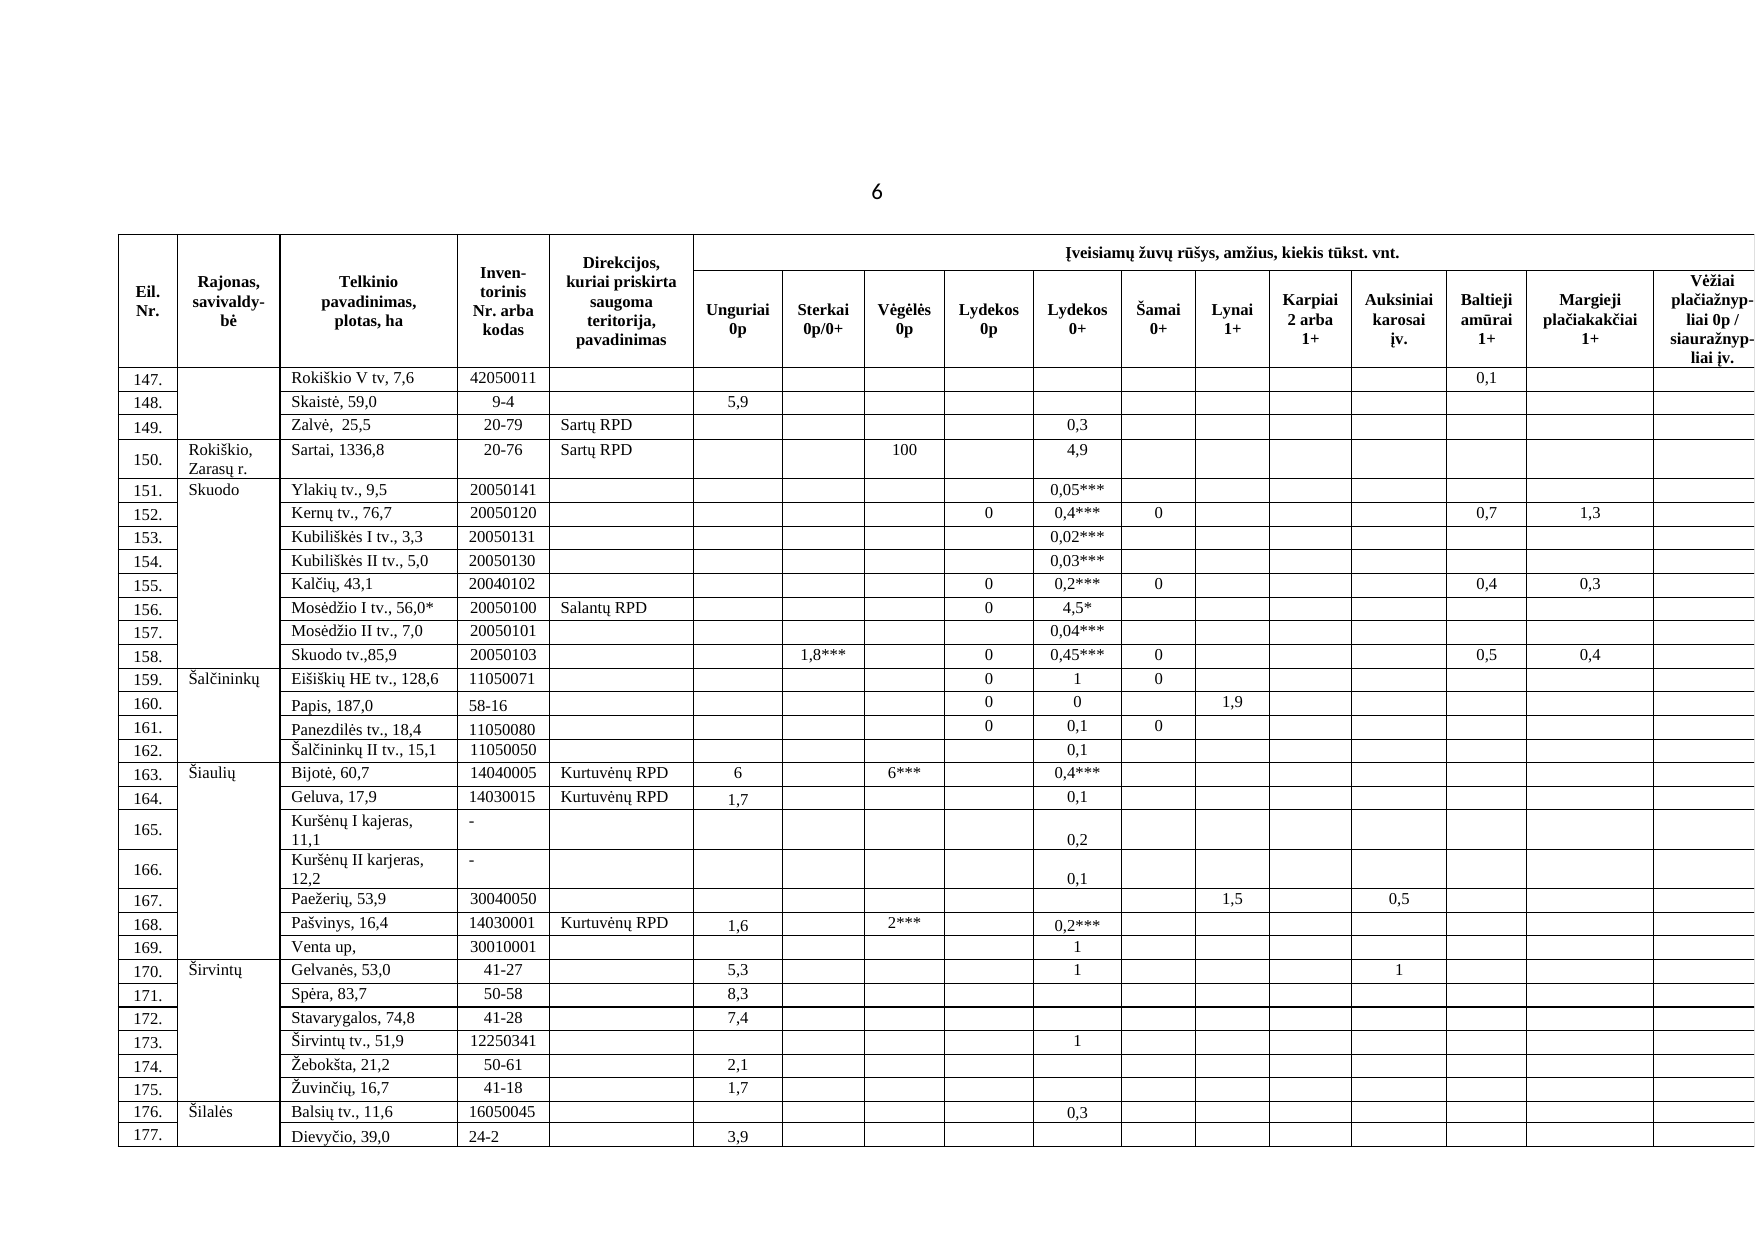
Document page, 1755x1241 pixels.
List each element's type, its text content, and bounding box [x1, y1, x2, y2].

table_cell [783, 368, 864, 391]
table_cell [1447, 692, 1526, 715]
table_cell 1,7 [694, 787, 782, 809]
table_cell [694, 527, 782, 549]
table_cell 161. [119, 716, 177, 738]
table_cell 0 [694, 368, 782, 391]
table_cell [1122, 1031, 1195, 1054]
table_cell [945, 621, 1033, 644]
table_cell 0 [1196, 850, 1269, 888]
table_cell 6*** [865, 763, 944, 786]
table_cell 3,9 [694, 1123, 782, 1146]
table_cell [783, 960, 864, 983]
table_cell [178, 368, 279, 439]
table_cell [1527, 1008, 1653, 1030]
table_cell 0 [1122, 574, 1195, 597]
table_cell [1654, 368, 1754, 391]
table_cell 169. [119, 936, 177, 959]
table_cell [1527, 692, 1653, 715]
table_cell [550, 368, 693, 391]
table_cell 0 [945, 936, 1033, 959]
table_cell 0,03*** [1034, 550, 1121, 573]
table_cell 0 [945, 440, 1033, 478]
table_cell 0 [1196, 415, 1269, 439]
table_cell [1527, 392, 1653, 414]
table_cell [1447, 527, 1526, 549]
table_cell [1352, 936, 1446, 959]
table_cell [1527, 415, 1653, 439]
table_cell 0 [945, 716, 1033, 738]
table_cell 0 [1122, 645, 1195, 667]
table_header Direkcijos, kuriai priskirta saugoma teritorija, pavadinimas [550, 235, 693, 367]
table_cell 0,3 [1034, 1102, 1121, 1122]
table_cell [1447, 984, 1526, 1006]
table_cell [1122, 479, 1195, 502]
table_cell 0 [1122, 763, 1195, 786]
table_cell [1654, 984, 1754, 1006]
table_cell [1447, 1008, 1526, 1030]
table_cell 0 [1270, 1102, 1351, 1122]
table_cell Eišiškių HE tv., 128,6 [281, 669, 457, 691]
table_cell Skuodo tv.,85,9 [281, 645, 457, 667]
table_cell [1270, 1078, 1351, 1101]
table_cell 0 [945, 763, 1033, 786]
table_cell [550, 1078, 693, 1101]
table_cell Šalčininkų II tv., 15,1 [281, 740, 457, 762]
table_header Inven-torinis Nr. arba kodas [458, 235, 549, 367]
table_cell 1,9 [1196, 692, 1269, 715]
table_cell [865, 889, 944, 912]
table_cell 0 [1034, 889, 1121, 912]
table_cell Pašvinys, 16,4 [281, 913, 457, 935]
table_cell [1654, 740, 1754, 762]
table_cell 0 [945, 960, 1033, 983]
table_cell [1654, 692, 1754, 715]
table_cell [1352, 368, 1446, 391]
table_cell [865, 392, 944, 414]
table_cell 11050080 [458, 716, 549, 738]
table_cell [550, 574, 693, 597]
table_cell [865, 984, 944, 1006]
table_cell [1352, 645, 1446, 667]
table_cell [550, 550, 693, 573]
table_cell 30010001 [458, 936, 549, 959]
table_cell [1196, 1008, 1269, 1030]
table_cell [550, 889, 693, 912]
table_cell Unguriai 0p [694, 271, 782, 367]
table_cell 20040102 [458, 574, 549, 597]
table_cell [550, 1055, 693, 1077]
table_cell 0,3 [1034, 415, 1121, 439]
table_cell 171. [119, 984, 177, 1006]
table_cell [865, 960, 944, 983]
table_cell [865, 479, 944, 502]
table_cell 0 [1122, 740, 1195, 762]
table_cell [783, 1008, 864, 1030]
table_cell [1447, 889, 1526, 912]
table_cell Margieji plačiakakčiai 1+ [1527, 271, 1653, 367]
table_cell [1270, 527, 1351, 549]
table_cell [1352, 763, 1446, 786]
table_cell 0,4 [1447, 574, 1526, 597]
table_cell 150. [119, 440, 177, 478]
table_cell 16050045 [458, 1102, 549, 1122]
table_cell 0,1 [1034, 716, 1121, 738]
table_cell Kalčių, 43,1 [281, 574, 457, 597]
table_cell 0 [1447, 913, 1526, 935]
table_cell [783, 479, 864, 502]
table_cell 5,9 [694, 392, 782, 414]
table_cell 0 [1196, 960, 1269, 983]
table_cell 173. [119, 1031, 177, 1054]
table_cell [1654, 1123, 1754, 1146]
table_cell [1122, 621, 1195, 644]
table_cell [1654, 1031, 1754, 1054]
table_cell 176. [119, 1102, 177, 1122]
table_cell [865, 368, 944, 391]
table_cell [1122, 1008, 1195, 1030]
table_cell [1447, 621, 1526, 644]
table_cell 0 [1122, 716, 1195, 738]
table_cell [1527, 440, 1653, 478]
table_cell 1 [1034, 669, 1121, 691]
table_cell Rokiškio, Zarasų r. [178, 440, 279, 478]
table_cell 0 [1196, 645, 1269, 667]
table_cell Mosėdžio II tv., 7,0 [281, 621, 457, 644]
table_cell [865, 740, 944, 762]
table_cell 155. [119, 574, 177, 597]
table_cell Šamai 0+ [1122, 271, 1195, 367]
table_cell Kurtuvėnų RPD [550, 787, 693, 809]
table_cell 0 [945, 598, 1033, 620]
table_cell [1654, 550, 1754, 573]
table_cell [865, 810, 944, 849]
table_cell [783, 692, 864, 715]
table_cell [1527, 527, 1653, 549]
table_cell [550, 669, 693, 691]
table_cell 0 [1034, 392, 1121, 414]
table_cell 0 [1447, 960, 1526, 983]
table_cell [1196, 621, 1269, 644]
table_cell Skuodo [178, 479, 279, 667]
table_cell [1196, 440, 1269, 478]
table_cell [783, 889, 864, 912]
table_cell Žuvinčių, 16,7 [281, 1078, 457, 1101]
table_cell 20050100 [458, 598, 549, 620]
table_cell 0 [1122, 787, 1195, 809]
table_cell 0 [1447, 936, 1526, 959]
table_cell 0 [1270, 368, 1351, 391]
table_cell 0 [1122, 1055, 1195, 1077]
table_cell 0 [1122, 503, 1195, 526]
table_cell [1654, 598, 1754, 620]
table_cell 164. [119, 787, 177, 809]
table_cell [1352, 440, 1446, 478]
table_cell [1527, 936, 1653, 959]
table_cell [783, 415, 864, 439]
table_cell 0 [945, 787, 1033, 809]
table_cell [1447, 1031, 1526, 1054]
table_cell 168. [119, 913, 177, 935]
table_cell [1196, 527, 1269, 549]
table_cell 148. [119, 392, 177, 414]
table_cell [1034, 1078, 1121, 1101]
table_cell [1654, 960, 1754, 983]
table_cell [865, 621, 944, 644]
table_cell 0,4 [1527, 645, 1653, 667]
table_cell [550, 960, 693, 983]
table_cell 20-79 [458, 415, 549, 439]
table_cell Baltieji amūrai 1+ [1447, 271, 1526, 367]
table_cell Šiaulių [178, 763, 279, 959]
table_cell 0 [1122, 936, 1195, 959]
table_cell 0 [1447, 1055, 1526, 1077]
table_cell 0 [1034, 1055, 1121, 1077]
table_cell [865, 692, 944, 715]
table_cell 0,2*** [1034, 913, 1121, 935]
table_cell 0 [1196, 503, 1269, 526]
table_cell 20050120 [458, 503, 549, 526]
table_cell 154. [119, 550, 177, 573]
table_cell 0,1 [1034, 850, 1121, 888]
table_cell 0 [945, 810, 1033, 849]
table_header Rajonas, savivaldy-bė [178, 235, 279, 367]
table_cell [550, 645, 693, 667]
table_cell 0 [694, 936, 782, 959]
table_cell [783, 621, 864, 644]
table_cell [1122, 527, 1195, 549]
table_cell 20050101 [458, 621, 549, 644]
table_cell [1527, 368, 1653, 391]
table_cell [1527, 1031, 1653, 1054]
table_cell 163. [119, 763, 177, 786]
table_cell [1654, 1078, 1754, 1101]
table_cell 0 [1122, 913, 1195, 935]
table_cell [1270, 889, 1351, 912]
table_cell [1447, 550, 1526, 573]
table_cell [783, 787, 864, 809]
table_cell 0 [1196, 787, 1269, 809]
table_cell [865, 527, 944, 549]
table_cell 0 [945, 1055, 1033, 1077]
table_cell Sterkai 0p/0+ [783, 271, 864, 367]
table_cell [1122, 598, 1195, 620]
table_cell 0, [1270, 810, 1351, 849]
table_cell 175. [119, 1078, 177, 1101]
table_cell [1352, 392, 1446, 414]
table_cell [1654, 527, 1754, 549]
table_cell 0 [1034, 368, 1121, 391]
table_cell [865, 1078, 944, 1101]
table_cell Spėra, 83,7 [281, 984, 457, 1006]
table_cell [1352, 1008, 1446, 1030]
table_cell 0 [1034, 692, 1121, 715]
table_cell Lydekos 0p [945, 271, 1033, 367]
table_cell [1196, 984, 1269, 1006]
table_cell [1122, 440, 1195, 478]
table_cell 5,3 [694, 960, 782, 983]
table_cell [550, 1102, 693, 1122]
table_cell [1270, 1123, 1351, 1146]
table_cell 42050011 [458, 368, 549, 391]
table_cell [1527, 598, 1653, 620]
table_cell [1654, 716, 1754, 738]
table_cell 0 [945, 574, 1033, 597]
table_cell [1270, 550, 1351, 573]
table_cell [1270, 692, 1351, 715]
table_cell 177. [119, 1123, 177, 1146]
table_cell [1654, 574, 1754, 597]
table_cell [783, 574, 864, 597]
table_cell [1654, 763, 1754, 786]
table_cell 100 [865, 440, 944, 478]
table_cell 159. [119, 669, 177, 691]
table_cell [1352, 692, 1446, 715]
table_cell [550, 392, 693, 414]
table_cell 11050071 [458, 669, 549, 691]
table_cell 0 [945, 1031, 1033, 1054]
table_cell [1654, 503, 1754, 526]
table_cell [1527, 810, 1653, 849]
table_cell [1270, 392, 1351, 414]
table_cell 167. [119, 889, 177, 912]
table_cell [1352, 1102, 1446, 1122]
table_cell 0 [694, 669, 782, 691]
table_cell [1352, 669, 1446, 691]
table_cell 0 [694, 645, 782, 667]
table_cell 6 [694, 763, 782, 786]
table_cell 0 [945, 503, 1033, 526]
table_cell 0 [1196, 810, 1269, 849]
table_cell 0,05*** [1034, 479, 1121, 502]
table_cell 0,4*** [1034, 763, 1121, 786]
table_cell 149. [119, 415, 177, 439]
table_cell Sartai, 1336,8 [281, 440, 457, 478]
table_cell 0 [1447, 787, 1526, 809]
table_cell [1527, 850, 1653, 888]
table_cell [1352, 503, 1446, 526]
table_cell 1 [1034, 1031, 1121, 1054]
table_cell Kubiliškės I tv., 3,3 [281, 527, 457, 549]
table_cell [783, 550, 864, 573]
table_cell 1 [1034, 936, 1121, 959]
table_cell [865, 645, 944, 667]
table_cell [1654, 669, 1754, 691]
table_cell [865, 574, 944, 597]
table_cell [1654, 645, 1754, 667]
table_cell 0 [1122, 850, 1195, 888]
table_cell [1527, 1102, 1653, 1122]
table_cell [1196, 1031, 1269, 1054]
table_cell [783, 1123, 864, 1146]
table_cell Kubiliškės II tv., 5,0 [281, 550, 457, 573]
table_cell 0 [1196, 574, 1269, 597]
table_cell [1527, 479, 1653, 502]
table_cell 0 [1196, 763, 1269, 786]
table_cell [1527, 984, 1653, 1006]
table_cell [1352, 574, 1446, 597]
table_cell Bijotė, 60,7 [281, 763, 457, 786]
table_cell Lynai 1+ [1196, 271, 1269, 367]
table_cell [1196, 1078, 1269, 1101]
table_cell 0,5 [1447, 645, 1526, 667]
table_cell 20050130 [458, 550, 549, 573]
table_cell 20-76 [458, 440, 549, 478]
table_cell [550, 810, 693, 849]
table_cell Žebokšta, 21,2 [281, 1055, 457, 1077]
table_cell [1352, 1123, 1446, 1146]
table_cell [1352, 740, 1446, 762]
table_cell 14040005 [458, 763, 549, 786]
table_cell [783, 440, 864, 478]
table_cell 158. [119, 645, 177, 667]
table_cell 0 [1447, 415, 1526, 439]
table_cell [1527, 960, 1653, 983]
table_cell 0 [945, 692, 1033, 715]
table_cell [550, 850, 693, 888]
table_cell [865, 850, 944, 888]
table_cell 0 [694, 440, 782, 478]
table_cell 0 [1270, 763, 1351, 786]
table_cell - [458, 810, 549, 849]
table_cell [783, 1055, 864, 1077]
table_cell 0 [694, 1102, 782, 1122]
table_cell Šilalės [178, 1102, 279, 1146]
table_cell Skaistė, 59,0 [281, 392, 457, 414]
table_cell [1122, 889, 1195, 912]
table_cell 0 [1270, 740, 1351, 762]
table_cell Mosėdžio I tv., 56,0* [281, 598, 457, 620]
table_cell 0 [1447, 850, 1526, 888]
table_cell 0 [945, 984, 1033, 1006]
table_cell [1352, 716, 1446, 738]
table_cell [865, 1102, 944, 1122]
table_cell [945, 550, 1033, 573]
table_cell [1122, 984, 1195, 1006]
table_cell [1352, 1031, 1446, 1054]
table_cell [1196, 479, 1269, 502]
table_cell 58-16 [458, 692, 549, 715]
table_cell 0 [1196, 598, 1269, 620]
table_cell 1,5 [1196, 889, 1269, 912]
table_cell 0 [1034, 1008, 1121, 1030]
table_cell 0 [945, 1123, 1033, 1146]
table_cell Kurtuvėnų RPD [550, 763, 693, 786]
table_cell 12250341 [458, 1031, 549, 1054]
table_cell 147. [119, 368, 177, 391]
table_cell 0,02*** [1034, 527, 1121, 549]
table_cell [1527, 763, 1653, 786]
table_cell [1654, 440, 1754, 478]
table_cell [865, 415, 944, 439]
table_cell 0 [694, 716, 782, 738]
table_cell 20050103 [458, 645, 549, 667]
table_cell 0 [1122, 960, 1195, 983]
table_cell Dievyčio, 39,0 [281, 1123, 457, 1146]
table_cell [783, 763, 864, 786]
table_cell 41-28 [458, 1008, 549, 1030]
table_cell [550, 936, 693, 959]
table_cell [865, 787, 944, 809]
table_cell [694, 479, 782, 502]
table_cell Lydekos 0+ [1034, 271, 1121, 367]
table_cell - [458, 850, 549, 888]
table_cell [865, 1123, 944, 1146]
table_cell 0 [694, 740, 782, 762]
table_cell 0,1 [1034, 787, 1121, 809]
table_cell 0 [1196, 1102, 1269, 1122]
table_cell [783, 598, 864, 620]
table_cell [1447, 1123, 1526, 1146]
table_cell 0 [1270, 787, 1351, 809]
table_cell [1654, 621, 1754, 644]
table_cell 0,5 [1352, 889, 1446, 912]
table_cell [783, 740, 864, 762]
table_cell [550, 692, 693, 715]
table_cell [550, 503, 693, 526]
table_cell 0,4*** [1034, 503, 1121, 526]
table_cell 2*** [865, 913, 944, 935]
table_cell Panezdilės tv., 18,4 [281, 716, 457, 738]
table_cell Balsių tv., 11,6 [281, 1102, 457, 1122]
table_cell [550, 1031, 693, 1054]
table_cell Rokiškio V tv, 7,6 [281, 368, 457, 391]
table_cell 0 [945, 669, 1033, 691]
table_cell [865, 550, 944, 573]
table_cell Gelvanės, 53,0 [281, 960, 457, 983]
table_cell 0,7 [1447, 503, 1526, 526]
table_cell [1527, 889, 1653, 912]
table_cell 0 [1034, 1123, 1121, 1146]
table_cell 0 [1270, 440, 1351, 478]
table_cell Kuršėnų II karjeras, 12,2 [281, 850, 457, 888]
table_cell [783, 527, 864, 549]
table_cell [1654, 889, 1754, 912]
table_cell [1527, 669, 1653, 691]
table_cell [945, 479, 1033, 502]
table_cell [1654, 1055, 1754, 1077]
table_cell 0 [1270, 716, 1351, 738]
table_cell [783, 850, 864, 888]
table_cell 157. [119, 621, 177, 644]
table_cell 156. [119, 598, 177, 620]
table_cell [945, 1078, 1033, 1101]
table_cell 0,1 [1447, 368, 1526, 391]
table_cell [945, 527, 1033, 549]
table_cell 0 [1447, 810, 1526, 849]
table_cell 174. [119, 1055, 177, 1077]
table_cell [783, 669, 864, 691]
table_cell [1270, 984, 1351, 1006]
table_cell 0,2*** [1034, 574, 1121, 597]
table_cell 41-18 [458, 1078, 549, 1101]
table_cell [1352, 810, 1446, 849]
table_cell [1270, 621, 1351, 644]
table_cell [1352, 598, 1446, 620]
table_cell 1,8*** [783, 645, 864, 667]
table_cell 0 [945, 392, 1033, 414]
table_cell [1196, 392, 1269, 414]
table_cell 0,3 [1527, 574, 1653, 597]
table_cell [1352, 913, 1446, 935]
table_cell 0,1 [1034, 740, 1121, 762]
table_cell [1654, 1008, 1754, 1030]
table_cell [550, 621, 693, 644]
table_cell 1 [1352, 960, 1446, 983]
table_cell 0 [1196, 669, 1269, 691]
table_cell 0 [1270, 669, 1351, 691]
table_cell 0 [1122, 669, 1195, 691]
table_cell [865, 1008, 944, 1030]
table_cell 4,5* [1034, 598, 1121, 620]
table_cell [1352, 984, 1446, 1006]
table_cell [1352, 527, 1446, 549]
table_cell [1527, 550, 1653, 573]
table_cell [1654, 787, 1754, 809]
table_cell 0 [945, 740, 1033, 762]
table_cell 0 [1196, 1055, 1269, 1077]
table_cell [1527, 716, 1653, 738]
table_cell 0 [1447, 716, 1526, 738]
table_cell [550, 984, 693, 1006]
table_cell 160. [119, 692, 177, 715]
table_cell [694, 621, 782, 644]
table_cell Šalčininkų [178, 669, 279, 762]
table_cell [1352, 850, 1446, 888]
table_cell [1654, 392, 1754, 414]
table_cell 153. [119, 527, 177, 549]
table_cell [550, 740, 693, 762]
table_cell Zalvė, 25,5 [281, 415, 457, 439]
table_cell [1352, 415, 1446, 439]
table_cell [783, 1102, 864, 1122]
table_cell 0 [694, 810, 782, 849]
table_cell [1654, 850, 1754, 888]
table_cell 20050141 [458, 479, 549, 502]
table_cell 0 [1034, 984, 1121, 1006]
table_cell 151. [119, 479, 177, 502]
table_cell [865, 716, 944, 738]
table_cell 0 [694, 850, 782, 888]
table_cell [694, 550, 782, 573]
table_cell [1122, 692, 1195, 715]
table_cell 0 [945, 368, 1033, 391]
table_cell 0 [694, 415, 782, 439]
table_cell 0 [1270, 913, 1351, 935]
table_cell [1527, 1123, 1653, 1146]
table_cell 0 [1122, 415, 1195, 439]
table_cell [1527, 1055, 1653, 1077]
table_cell Karpiai 2 arba 1+ [1270, 271, 1351, 367]
table_cell 41-27 [458, 960, 549, 983]
table_cell [1122, 550, 1195, 573]
table_cell [1654, 936, 1754, 959]
table_cell Kernų tv., 76,7 [281, 503, 457, 526]
table_cell Kuršėnų I kajeras, 11,1 [281, 810, 457, 849]
table_cell [550, 1008, 693, 1030]
table_cell 165. [119, 810, 177, 849]
table_cell 50-61 [458, 1055, 549, 1077]
table_cell [1352, 1055, 1446, 1077]
table_header Telkinio pavadinimas, plotas, ha [281, 235, 457, 367]
table_cell 0 [694, 503, 782, 526]
table_cell [1447, 392, 1526, 414]
table_cell [1122, 392, 1195, 414]
table_cell 50-58 [458, 984, 549, 1006]
table_cell Venta up, [281, 936, 457, 959]
table_cell Sartų RPD [550, 440, 693, 478]
table_cell Sartų RPD [550, 415, 693, 439]
table_cell 0 [945, 850, 1033, 888]
table_cell 2,1 [694, 1055, 782, 1077]
table_cell 0 [1270, 415, 1351, 439]
table_cell 0 [1447, 763, 1526, 786]
table_cell Kurtuvėnų RPD [550, 913, 693, 935]
table_cell [783, 392, 864, 414]
table_cell 14030001 [458, 913, 549, 935]
table_cell [1527, 913, 1653, 935]
table_cell 11050050 [458, 740, 549, 762]
table_cell [865, 598, 944, 620]
table_cell [783, 1031, 864, 1054]
table_cell 1,3 [1527, 503, 1653, 526]
table_cell [1447, 1078, 1526, 1101]
table_cell [1196, 550, 1269, 573]
table_cell 24-2 [458, 1123, 549, 1146]
table_cell 1,7 [694, 1078, 782, 1101]
table_cell 0 [1447, 440, 1526, 478]
table_cell 20050131 [458, 527, 549, 549]
table_cell 0 [1270, 936, 1351, 959]
table_cell 1,6 [694, 913, 782, 935]
table_cell 0 [1270, 574, 1351, 597]
table_cell [865, 1031, 944, 1054]
table_cell [1270, 1031, 1351, 1054]
table_cell [1654, 913, 1754, 935]
table_cell Širvintų tv., 51,9 [281, 1031, 457, 1054]
table_cell 0 [1122, 1102, 1195, 1122]
table_cell 0 [1270, 645, 1351, 667]
table_cell 0 [945, 1102, 1033, 1122]
table_cell [783, 1078, 864, 1101]
table_cell [865, 1055, 944, 1077]
table_cell Vėgėlės 0p [865, 271, 944, 367]
table_cell [783, 936, 864, 959]
table_cell 172. [119, 1008, 177, 1030]
table_cell 14030015 [458, 787, 549, 809]
table_cell [1352, 550, 1446, 573]
table_cell 0 [1270, 850, 1351, 888]
table_cell 0,45*** [1034, 645, 1121, 667]
table_cell 0 [1447, 598, 1526, 620]
table_cell Papis, 187,0 [281, 692, 457, 715]
table_cell [1196, 1123, 1269, 1146]
table_cell [1352, 1078, 1446, 1101]
table_cell Širvintų [178, 960, 279, 1101]
table_cell 166. [119, 850, 177, 888]
table_cell 0 [1122, 368, 1195, 391]
table_cell [865, 936, 944, 959]
table_cell 162. [119, 740, 177, 762]
table_cell [550, 1123, 693, 1146]
table_cell [783, 716, 864, 738]
table_cell 0 [694, 598, 782, 620]
table_cell 0 [1447, 1102, 1526, 1122]
table_cell 7,4 [694, 1008, 782, 1030]
table_cell [550, 716, 693, 738]
table_cell Paežerių, 53,9 [281, 889, 457, 912]
table_cell 4,9 [1034, 440, 1121, 478]
table_cell 30040050 [458, 889, 549, 912]
table_cell 0 [694, 574, 782, 597]
table_cell 0 [1196, 716, 1269, 738]
table_cell [1654, 1102, 1754, 1122]
table_cell 0 [1196, 913, 1269, 935]
table_cell 0 [1196, 936, 1269, 959]
table_cell 0 [1270, 1055, 1351, 1077]
table_cell 0 [694, 889, 782, 912]
table_cell [783, 984, 864, 1006]
table_cell Stavarygalos, 74,8 [281, 1008, 457, 1030]
table_cell [1270, 1008, 1351, 1030]
table_cell [1654, 415, 1754, 439]
table_cell 9-4 [458, 392, 549, 414]
table_cell [783, 913, 864, 935]
table_cell 0 [1270, 503, 1351, 526]
table_cell 0 [1270, 960, 1351, 983]
table_cell 0 [1270, 598, 1351, 620]
table_cell 0 [945, 415, 1033, 439]
table_cell [865, 503, 944, 526]
table_cell Ylakių tv., 9,5 [281, 479, 457, 502]
table_cell 0 [1196, 740, 1269, 762]
table_cell [1122, 1123, 1195, 1146]
table_cell 0 [1196, 368, 1269, 391]
table_cell 0 [694, 1031, 782, 1054]
table_cell [1654, 810, 1754, 849]
table_cell 0 [1447, 669, 1526, 691]
table_cell Auksiniai karosai įv. [1352, 271, 1446, 367]
table_cell [865, 669, 944, 691]
table_cell [783, 810, 864, 849]
table_cell [1527, 787, 1653, 809]
table_cell Geluva, 17,9 [281, 787, 457, 809]
table_cell 0 [1122, 810, 1195, 849]
table_cell [550, 479, 693, 502]
table_cell Vėžiai plačiažnyp-liai 0p / siauražnyp-liai įv. [1654, 271, 1754, 367]
table_cell [1527, 621, 1653, 644]
table_cell [1527, 1078, 1653, 1101]
table_cell [1352, 479, 1446, 502]
table_cell Salantų RPD [550, 598, 693, 620]
table_cell [1122, 1078, 1195, 1101]
table_cell 152. [119, 503, 177, 526]
table_cell [1527, 740, 1653, 762]
table_cell 0,2 [1034, 810, 1121, 849]
table_cell [1447, 479, 1526, 502]
table_cell 0 [945, 889, 1033, 912]
table_cell 170. [119, 960, 177, 983]
table_cell [1352, 787, 1446, 809]
table_header Eil. Nr. [119, 235, 177, 367]
table_cell [550, 527, 693, 549]
table_header Įveisiamų žuvų rūšys, amžius, kiekis tūkst. vnt. [694, 235, 1754, 270]
table_cell [1352, 621, 1446, 644]
table_cell 0 [1447, 740, 1526, 762]
table_cell [783, 503, 864, 526]
table_cell [1270, 479, 1351, 502]
table_cell [1654, 479, 1754, 502]
table_cell 0 [945, 913, 1033, 935]
table_cell 1 [1034, 960, 1121, 983]
table_cell 0 [945, 645, 1033, 667]
table_cell 0 [694, 692, 782, 715]
table_cell 8,3 [694, 984, 782, 1006]
table_cell 0 [945, 1008, 1033, 1030]
table_cell 0,04*** [1034, 621, 1121, 644]
